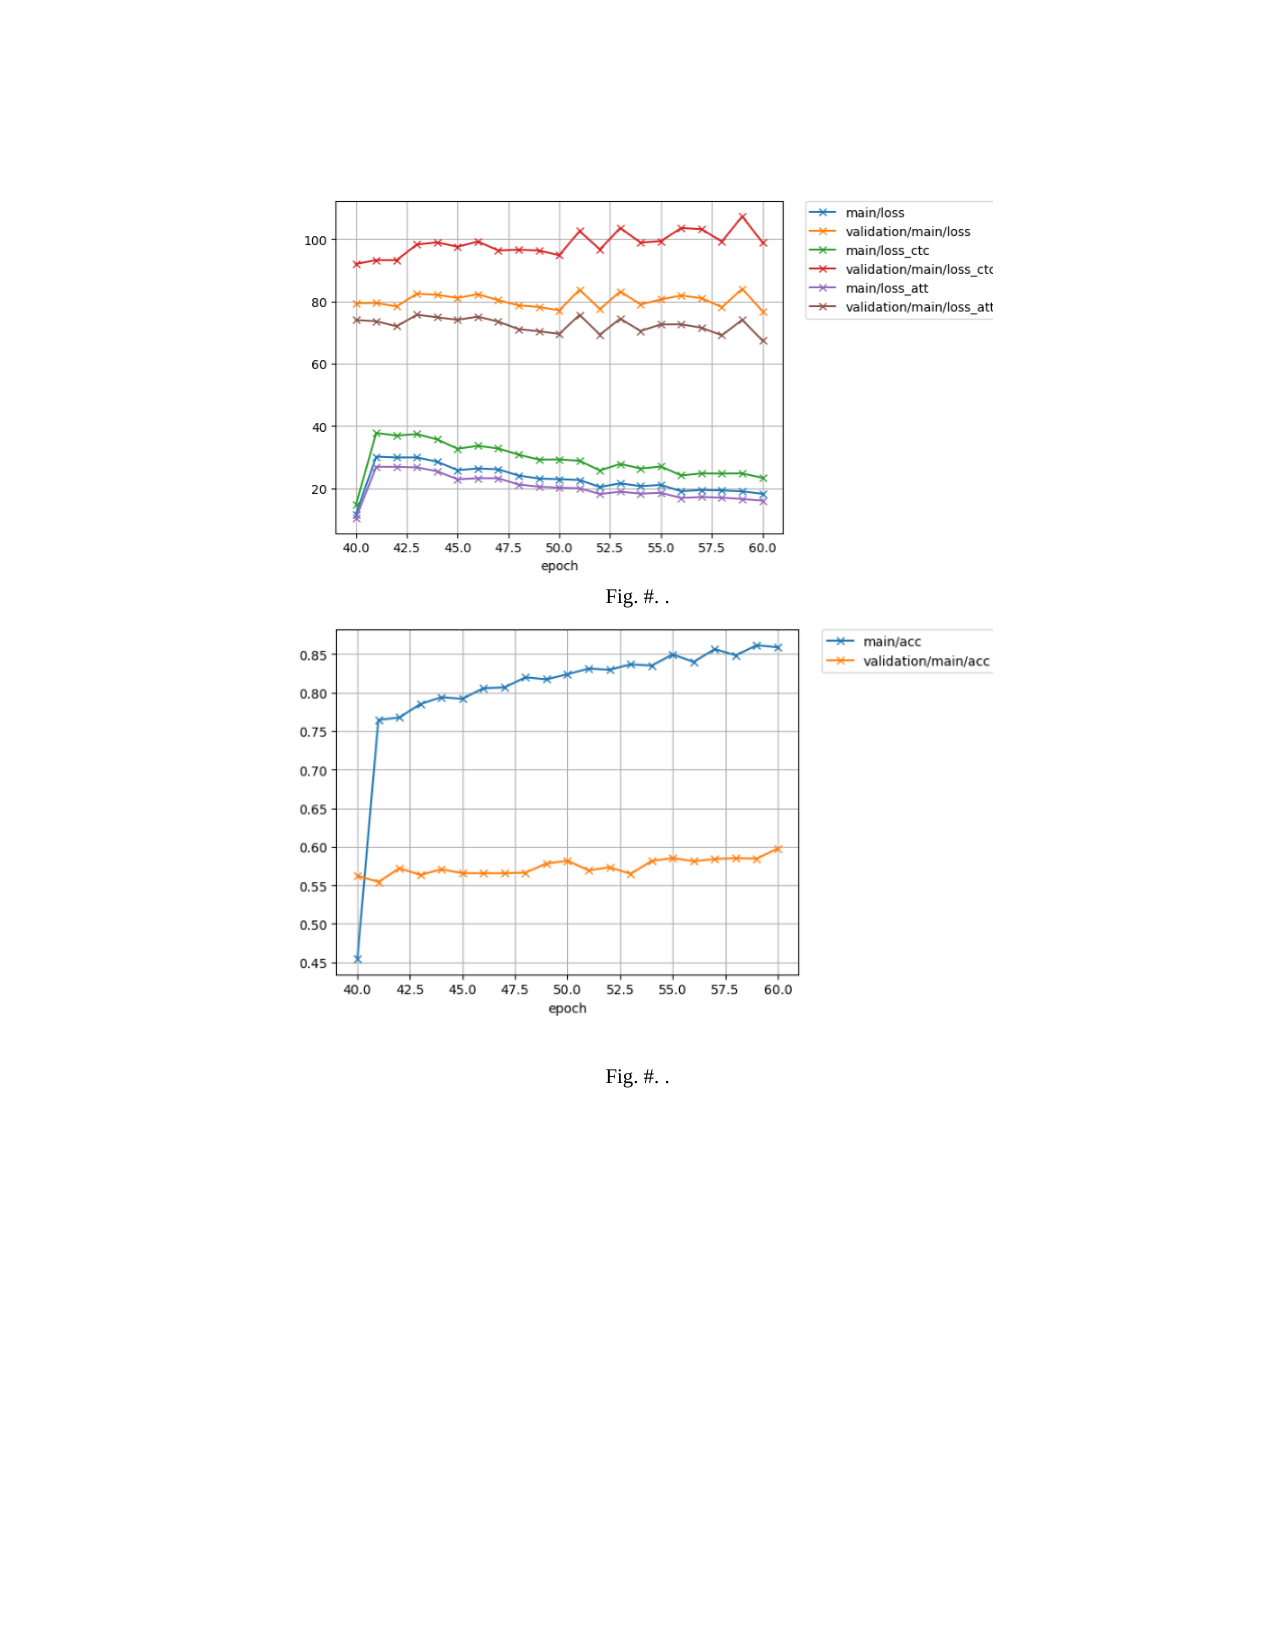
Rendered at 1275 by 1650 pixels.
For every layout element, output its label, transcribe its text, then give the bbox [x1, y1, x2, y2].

text Fig. #. . [319, 1064, 956, 1088]
picture [282, 195, 993, 584]
picture [282, 620, 993, 1021]
text Fig. #. . [319, 584, 956, 608]
